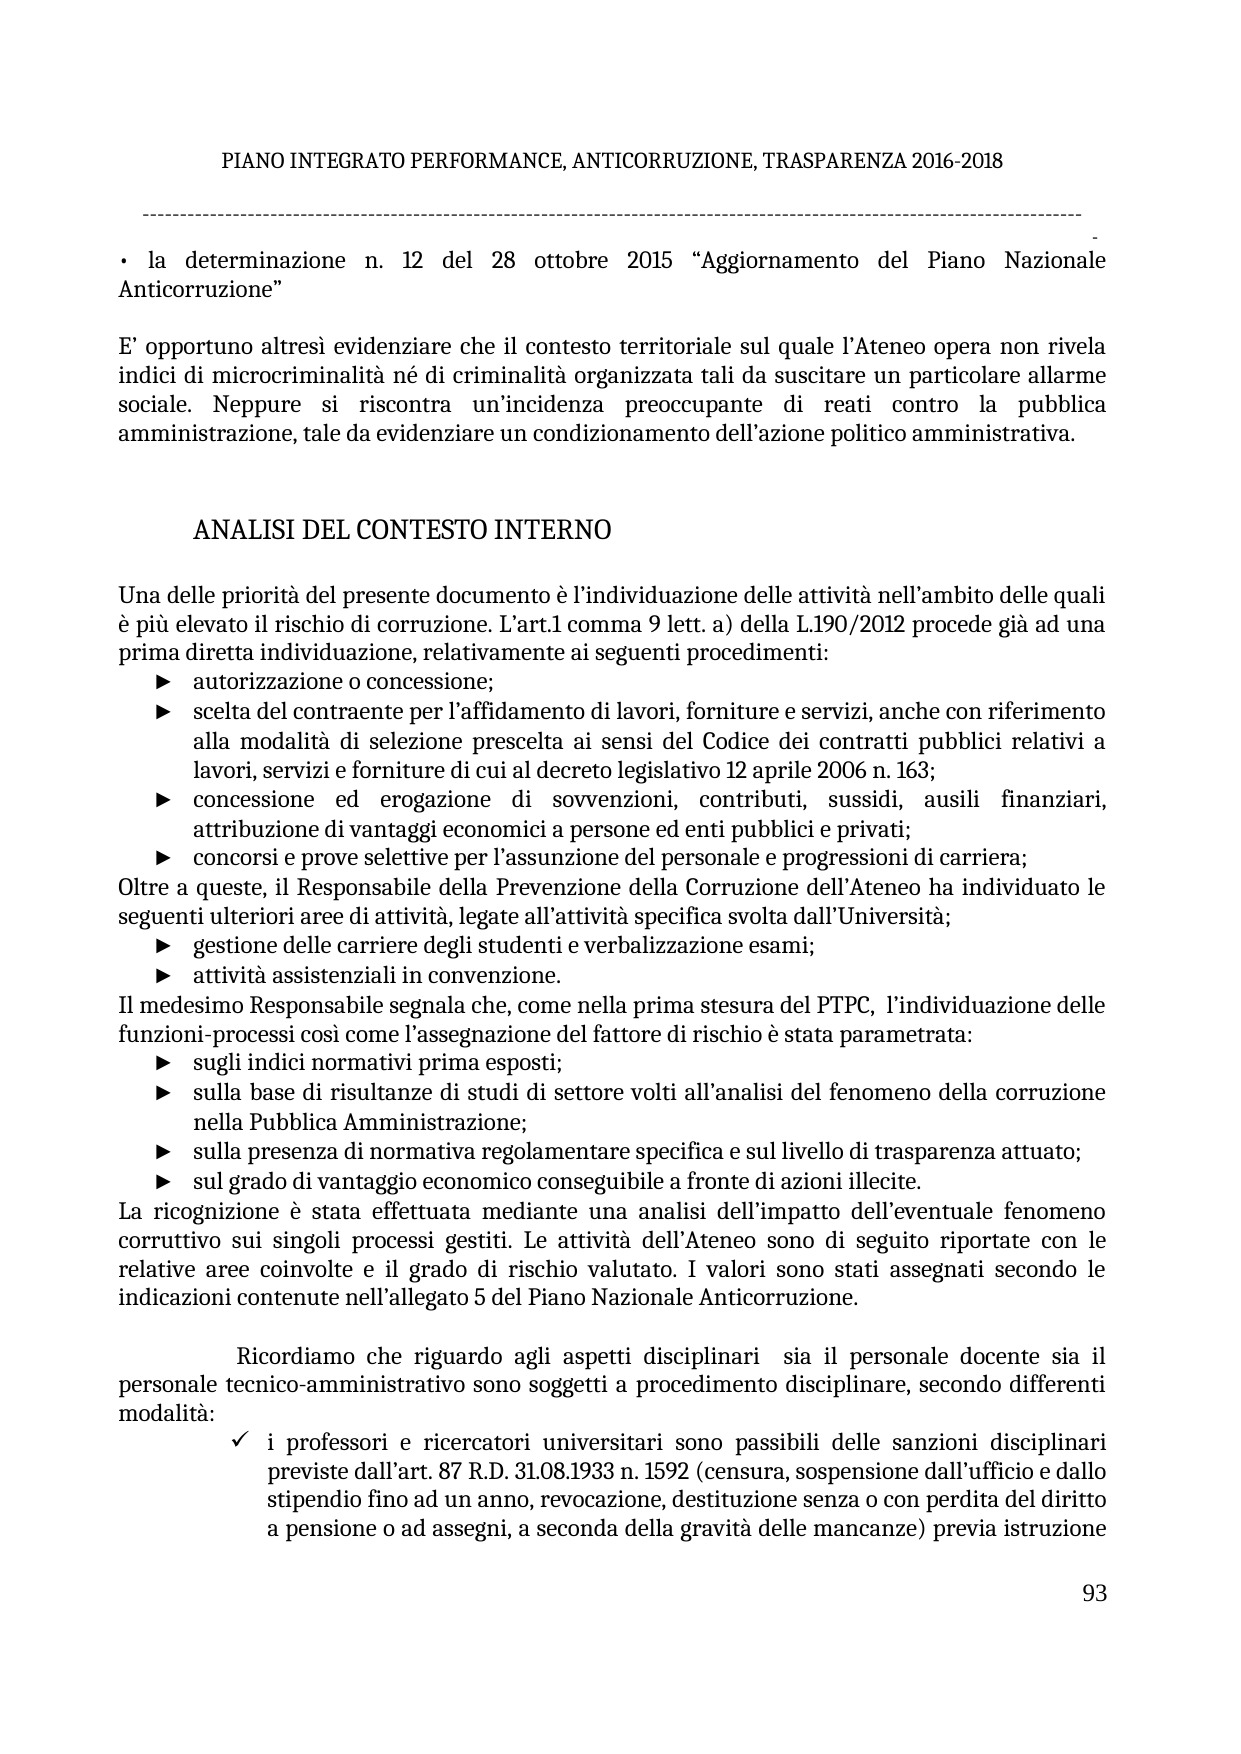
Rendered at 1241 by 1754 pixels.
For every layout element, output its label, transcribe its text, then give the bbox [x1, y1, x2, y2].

text Oltre a queste, il Responsabile della Prevenzione della Corruzione dell’Ateneo ha individuato le seguenti ulteriori aree di attività, legate all’attività specifica svolta dall’Università; [118, 873, 1107, 931]
list autorizzazione o concessione; [156, 667, 1107, 697]
text La ricognizione è stata effettuata mediante una analisi dell’impatto dell’eventuale fenomeno corruttivo sui singoli processi gestiti. Le attività dell’Ateneo sono di seguito riportate con le relative aree coinvolte e il grado di rischio valutato. I valori sono stati assegnati secondo le indicazioni contenute nell’allegato 5 del Piano Nazionale Anticorruzione. [118, 1197, 1107, 1312]
list i professori e ricercatori universitari sono passibili delle sanzioni disciplinari previste dall’art. 87 R.D. 31.08.1933 n. 1592 (censura, sospensione dall’ufficio e dallo stipendio fino ad un anno, revocazione, destituzione senza o con perdita del diritto a pensione o ad assegni, a seconda della gravità delle mancanze) previa istruzione [229, 1428, 1107, 1543]
text E’ opportuno altresì evidenziare che il contesto territoriale sul quale l’Ateneo opera non rivela indici di microcriminalità né di criminalità organizzata tali da suscitare un particolare allarme sociale. Neppure si riscontra un’incidenza preoccupante di reati contro la pubblica amministrazione, tale da evidenziare un condizionamento dell’azione politico amministrativa. [118, 332, 1107, 447]
list sugli indici normativi prima esposti; [156, 1048, 1107, 1078]
list concessione ed erogazione di sovvenzioni, contributi, sussidi, ausili finanziari, attribuzione di vantaggi economici a persone ed enti pubblici e privati; [156, 784, 1107, 843]
list concorsi e prove selettive per l’assunzione del personale e progressioni di carriera; [156, 843, 1107, 873]
list scelta del contraente per l’affidamento di lavori, forniture e servizi, anche con riferimento alla modalità di selezione prescelta ai sensi del Codice dei contratti pubblici relativi a lavori, servizi e forniture di cui al decreto legislativo 12 aprile 2006 n. 163; [156, 697, 1107, 784]
list gestione delle carriere degli studenti e verbalizzazione esami; [156, 931, 1107, 961]
list attività assistenziali in convenzione. [156, 961, 1107, 991]
text • la determinazione n. 12 del 28 ottobre 2015 “Aggiornamento del Piano Nazionale Anticorruzione” [118, 246, 1107, 303]
text Ricordiamo che riguardo agli aspetti disciplinari sia il personale docente sia il personale tecnico-amministrativo sono soggetti a procedimento disciplinare, secondo differenti modalità: [118, 1312, 1107, 1428]
subtitle ANALISI DEL CONTESTO INTERNO [193, 513, 1107, 547]
list sulla presenza di normativa regolamentare specifica e sul livello di trasparenza attuato; [156, 1137, 1107, 1167]
list sulla base di risultanze di studi di settore volti all’analisi del fenomeno della corruzione nella Pubblica Amministrazione; [156, 1078, 1107, 1137]
text Il medesimo Responsabile segnala che, come nella prima stesura del PTPC, l’individuazione delle funzioni-processi così come l’assegnazione del fattore di rischio è stata parametrata: [118, 991, 1107, 1048]
list sul grado di vantaggio economico conseguibile a fronte di azioni illecite. [156, 1167, 1107, 1197]
text Una delle priorità del presente documento è l’individuazione delle attività nell’ambito delle quali è più elevato il rischio di corruzione. L’art.1 comma 9 lett. a) della L.190/2012 procede già ad una prima diretta individuazione, relativamente ai seguenti procedimenti: [118, 581, 1107, 667]
